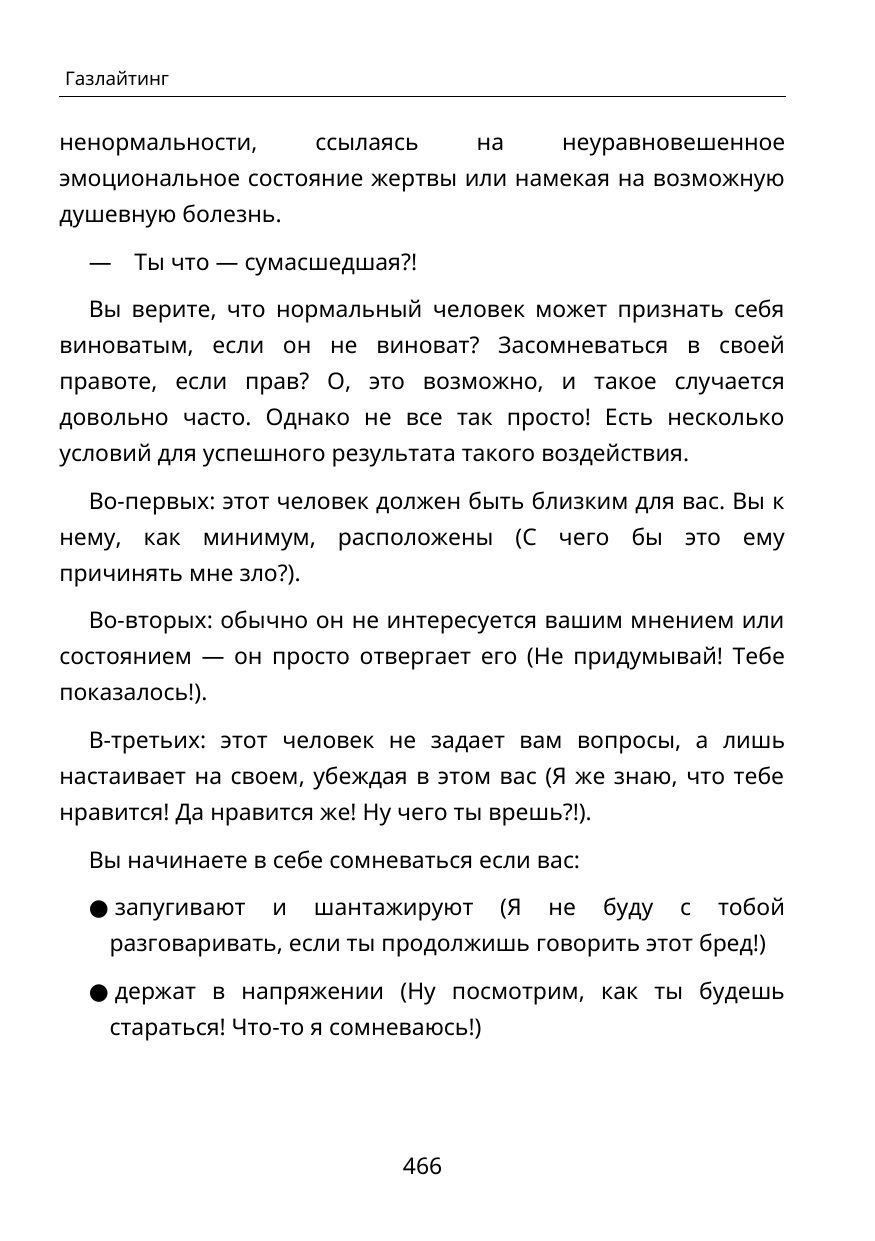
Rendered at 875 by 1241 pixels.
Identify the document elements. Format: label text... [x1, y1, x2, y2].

list держат в напряжении (Ну посмотрим, как ты будешь стараться! Что-то я сомневаюсь!) [88, 975, 786, 1042]
text Во-вторых: обычно он не интересуется вашим мнением или состоянием — он просто отвергает его (Не придумывай! Тебе показалось!). [59, 604, 786, 707]
text Вы верите, что нормальный человек может признать себя виноватым, если он не виноват? Засомневаться в своей правоте, если прав? О, это возможно, и такое случается довольно часто. Однако не все так просто! Есть несколько условий для успешного результата такого воздействия. [59, 293, 786, 468]
list запугивают и шантажируют (Я не буду с тобой разговаривать, если ты продолжишь говорить этот бред!) [88, 891, 786, 958]
text Во-первых: этот человек должен быть близким для вас. Вы к нему, как минимум, расположены (С чего бы это ему причинять мне зло?). [59, 485, 786, 588]
text ненормальности, ссылаясь на неуравновешенное эмоциональное состояние жертвы или намекая на возможную душевную болезнь. [59, 126, 786, 229]
text В-третьих: этот человек не задает вам вопросы, а лишь настаивает на своем, убеждая в этом вас (Я же знаю, что тебе нравится! Да нравится же! Ну чего ты врешь?!). [59, 724, 786, 827]
list Ты что — сумасшедшая?! [59, 246, 786, 277]
text Вы начинаете в себе сомневаться если вас: [59, 843, 786, 875]
